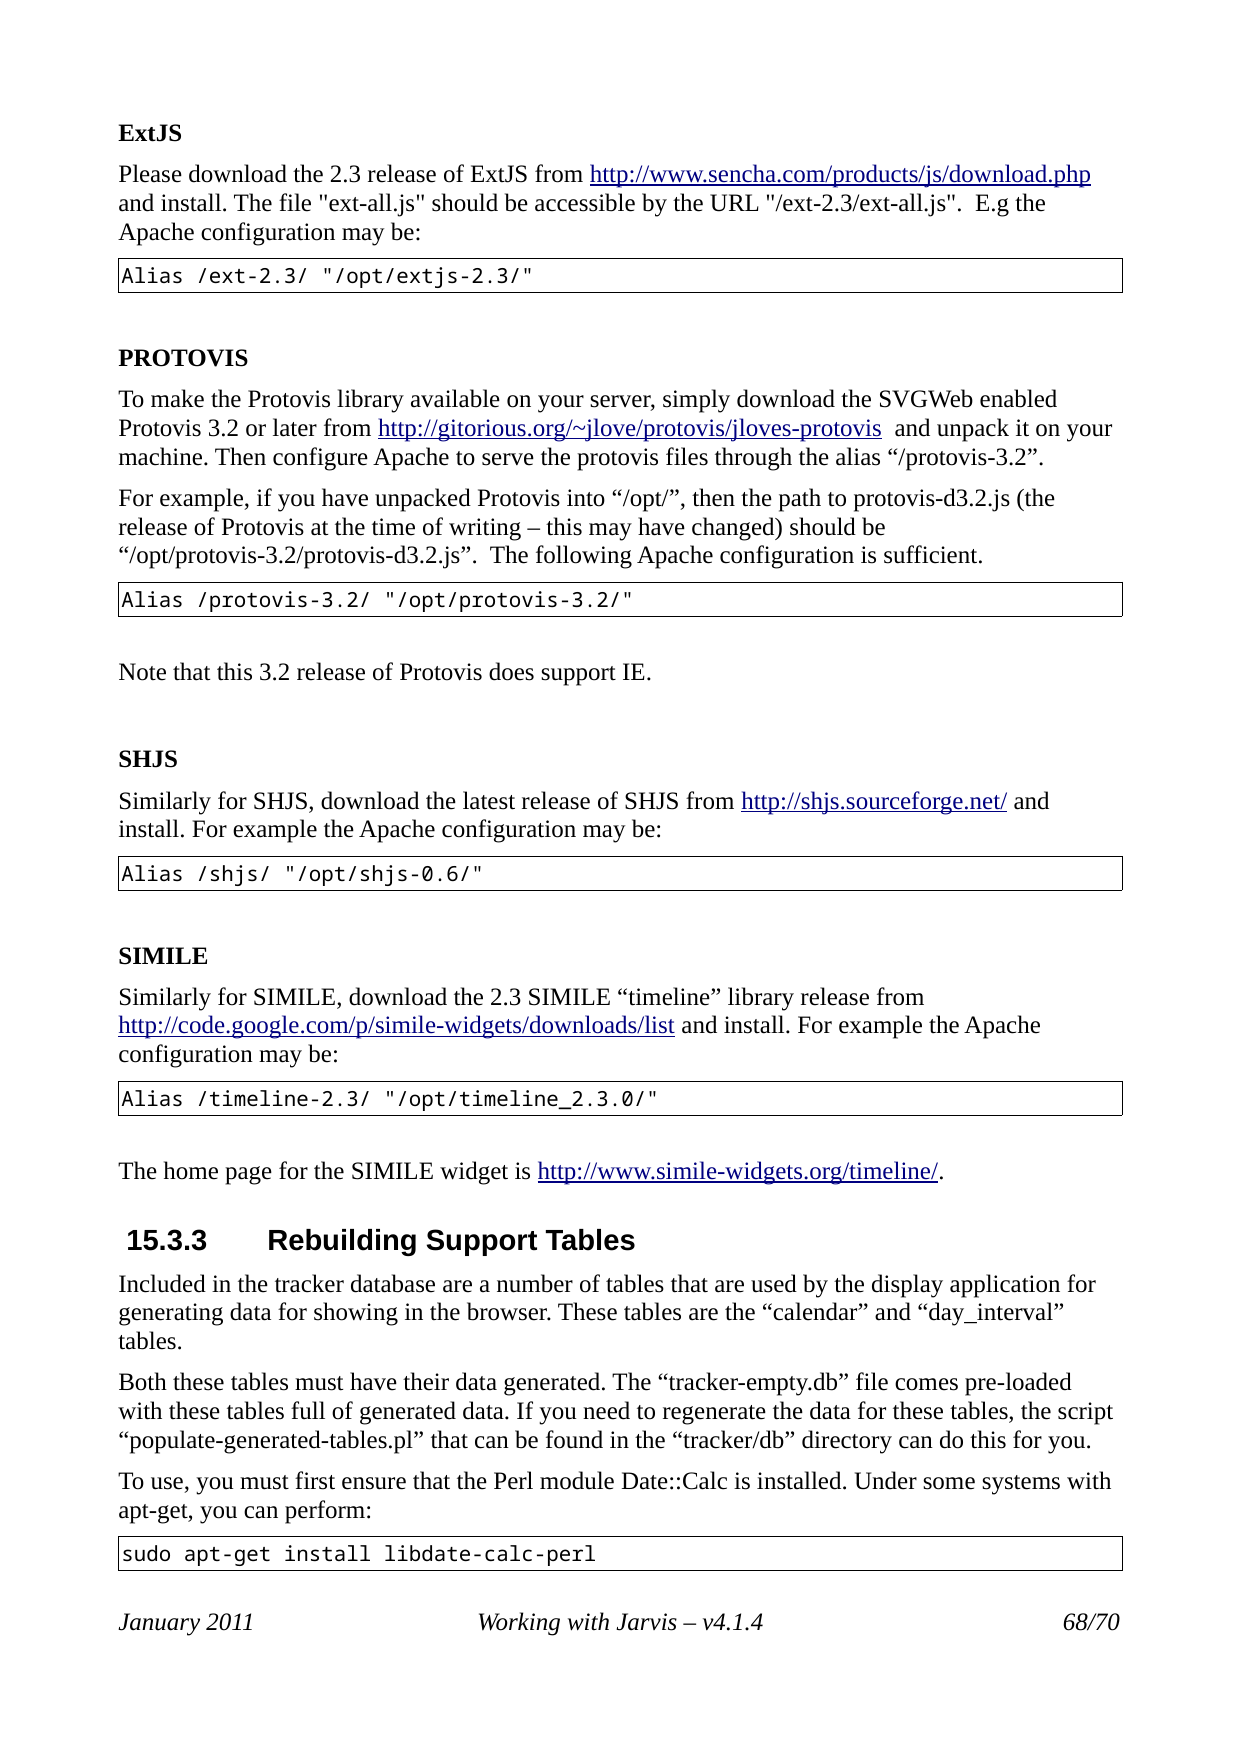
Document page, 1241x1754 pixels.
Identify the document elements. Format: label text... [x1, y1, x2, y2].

text Similarly for SHJS, download the latest release of SHJS from http://shjs.sourceforge.net/ and install. For example the Apache configuration may be: [118, 786, 1122, 843]
text Note that this 3.2 release of Protovis does support IE. [118, 657, 1122, 686]
text Alias /protovis-3.2/ "/opt/protovis-3.2/" [119, 583, 1122, 616]
text To make the Protovis library available on your server, simply download the SVGWeb enabled Protovis 3.2 or later from http://gitorious.org/~jlove/protovis/jloves-protovis and unpack it on your machine. Then configure Apache to serve the protovis files through the alias “/protovis-3.2”. [118, 384, 1122, 470]
subtitle PROTOVIS [118, 343, 1122, 372]
subtitle SIMILE [118, 941, 1122, 969]
text For example, if you have unpacked Protovis into “/opt/”, then the path to protovis-d3.2.js (the release of Protovis at the time of writing – this may have changed) should be “/opt/protovis-3.2/protovis-d3.2.js”. The following Apache configuration is sufficient. [118, 483, 1122, 569]
text Alias /shjs/ "/opt/shjs-0.6/" [119, 857, 1122, 890]
text Included in the tracker database are a number of tables that are used by the display application for generating data for showing in the browser. These tables are the “calendar” and “day_interval” tables. [118, 1269, 1122, 1355]
text Both these tables must have their data generated. The “tracker-empty.db” file comes pre-loaded with these tables full of generated data. If you need to regenerate the data for these tables, the script “populate-generated-tables.pl” that can be found in the “tracker/db” directory can do this for you. [118, 1367, 1122, 1454]
text Alias /ext-2.3/ "/opt/extjs-2.3/" [119, 259, 1122, 292]
text Similarly for SIMILE, download the 2.3 SIMILE “timeline” library release from http://code.google.com/p/simile-widgets/downloads/list and install. For example the Apache configuration may be: [118, 982, 1122, 1068]
text sudo apt-get install libdate-calc-perl [119, 1537, 1122, 1570]
subtitle SHJS [118, 744, 1122, 773]
text The home page for the SIMILE widget is http://www.simile-widgets.org/timeline/. [118, 1156, 1122, 1185]
subtitle Rebuilding Support Tables [118, 1223, 1122, 1256]
text Please download the 2.3 release of ExtJS from http://www.sencha.com/products/js/download.php and install. The file "ext-all.js" should be accessible by the URL "/ext-2.3/ext-all.js". E.g the Apache configuration may be: [118, 159, 1122, 246]
text Alias /timeline-2.3/ "/opt/timeline_2.3.0/" [119, 1082, 1122, 1115]
subtitle ExtJS [118, 118, 1122, 147]
text To use, you must first ensure that the Perl module Date::Calc is installed. Under some systems with apt-get, you can perform: [118, 1466, 1122, 1524]
